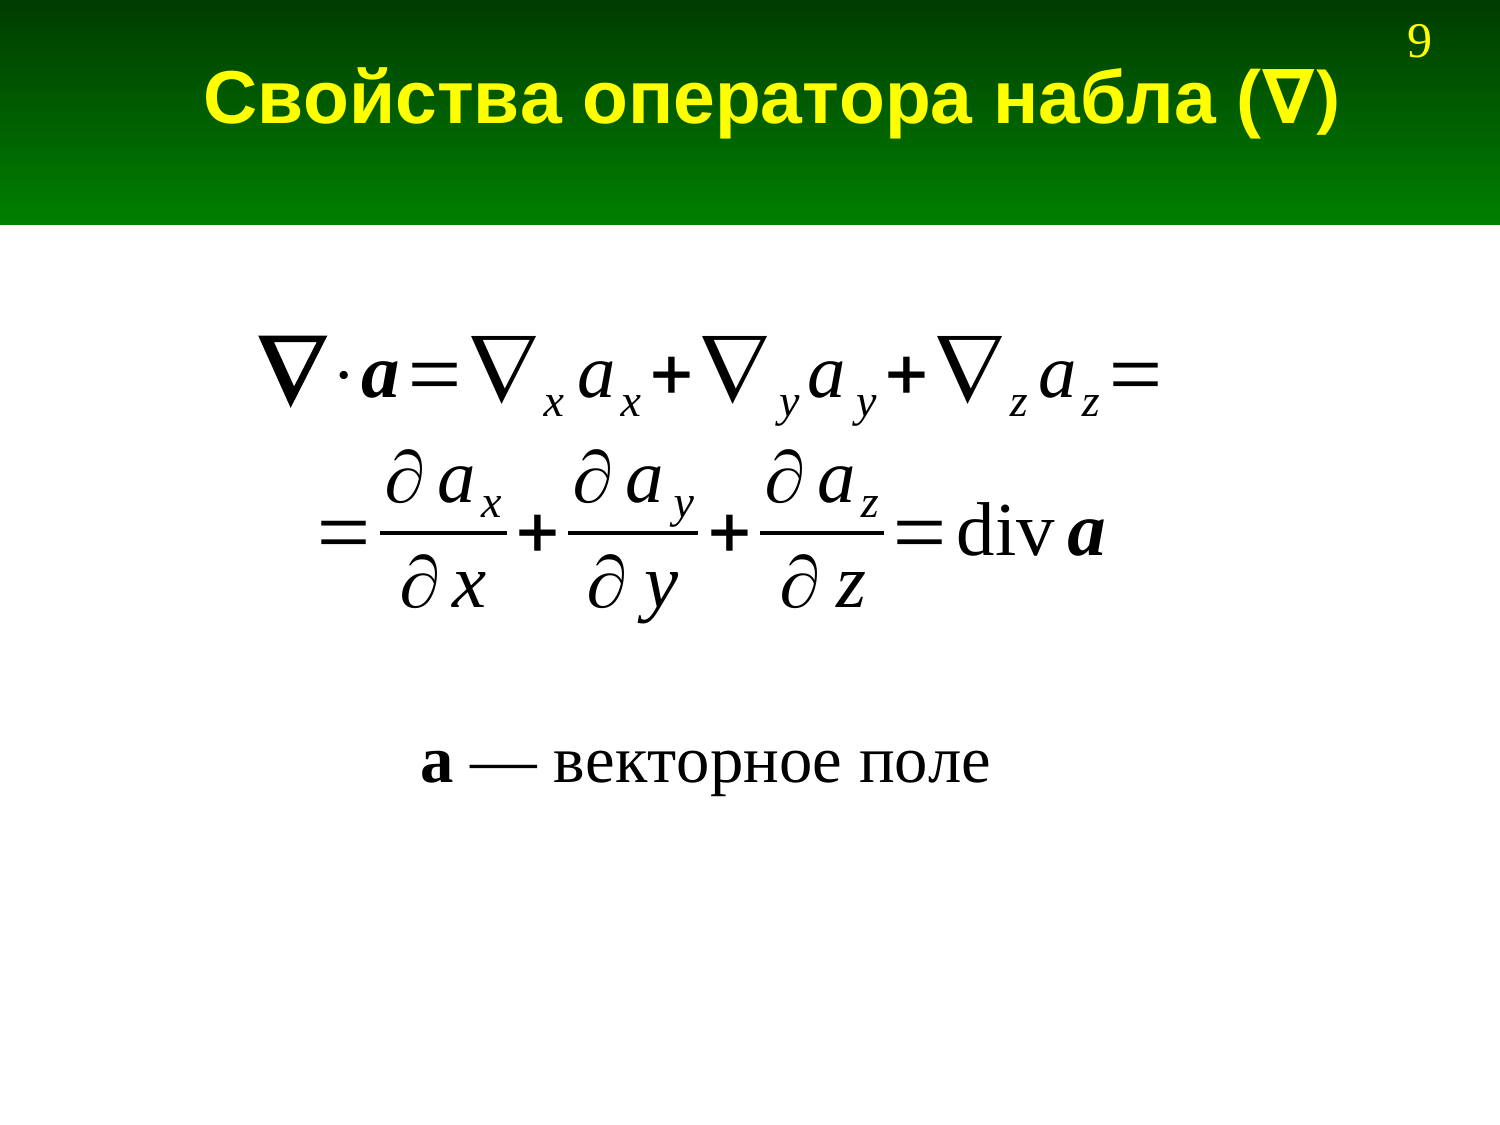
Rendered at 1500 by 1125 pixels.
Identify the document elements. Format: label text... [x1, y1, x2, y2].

text_box a — векторное поле [405, 708, 1007, 804]
title Свойства оператора набла (∇) [123, 0, 1399, 188]
chart [236, 331, 1186, 626]
